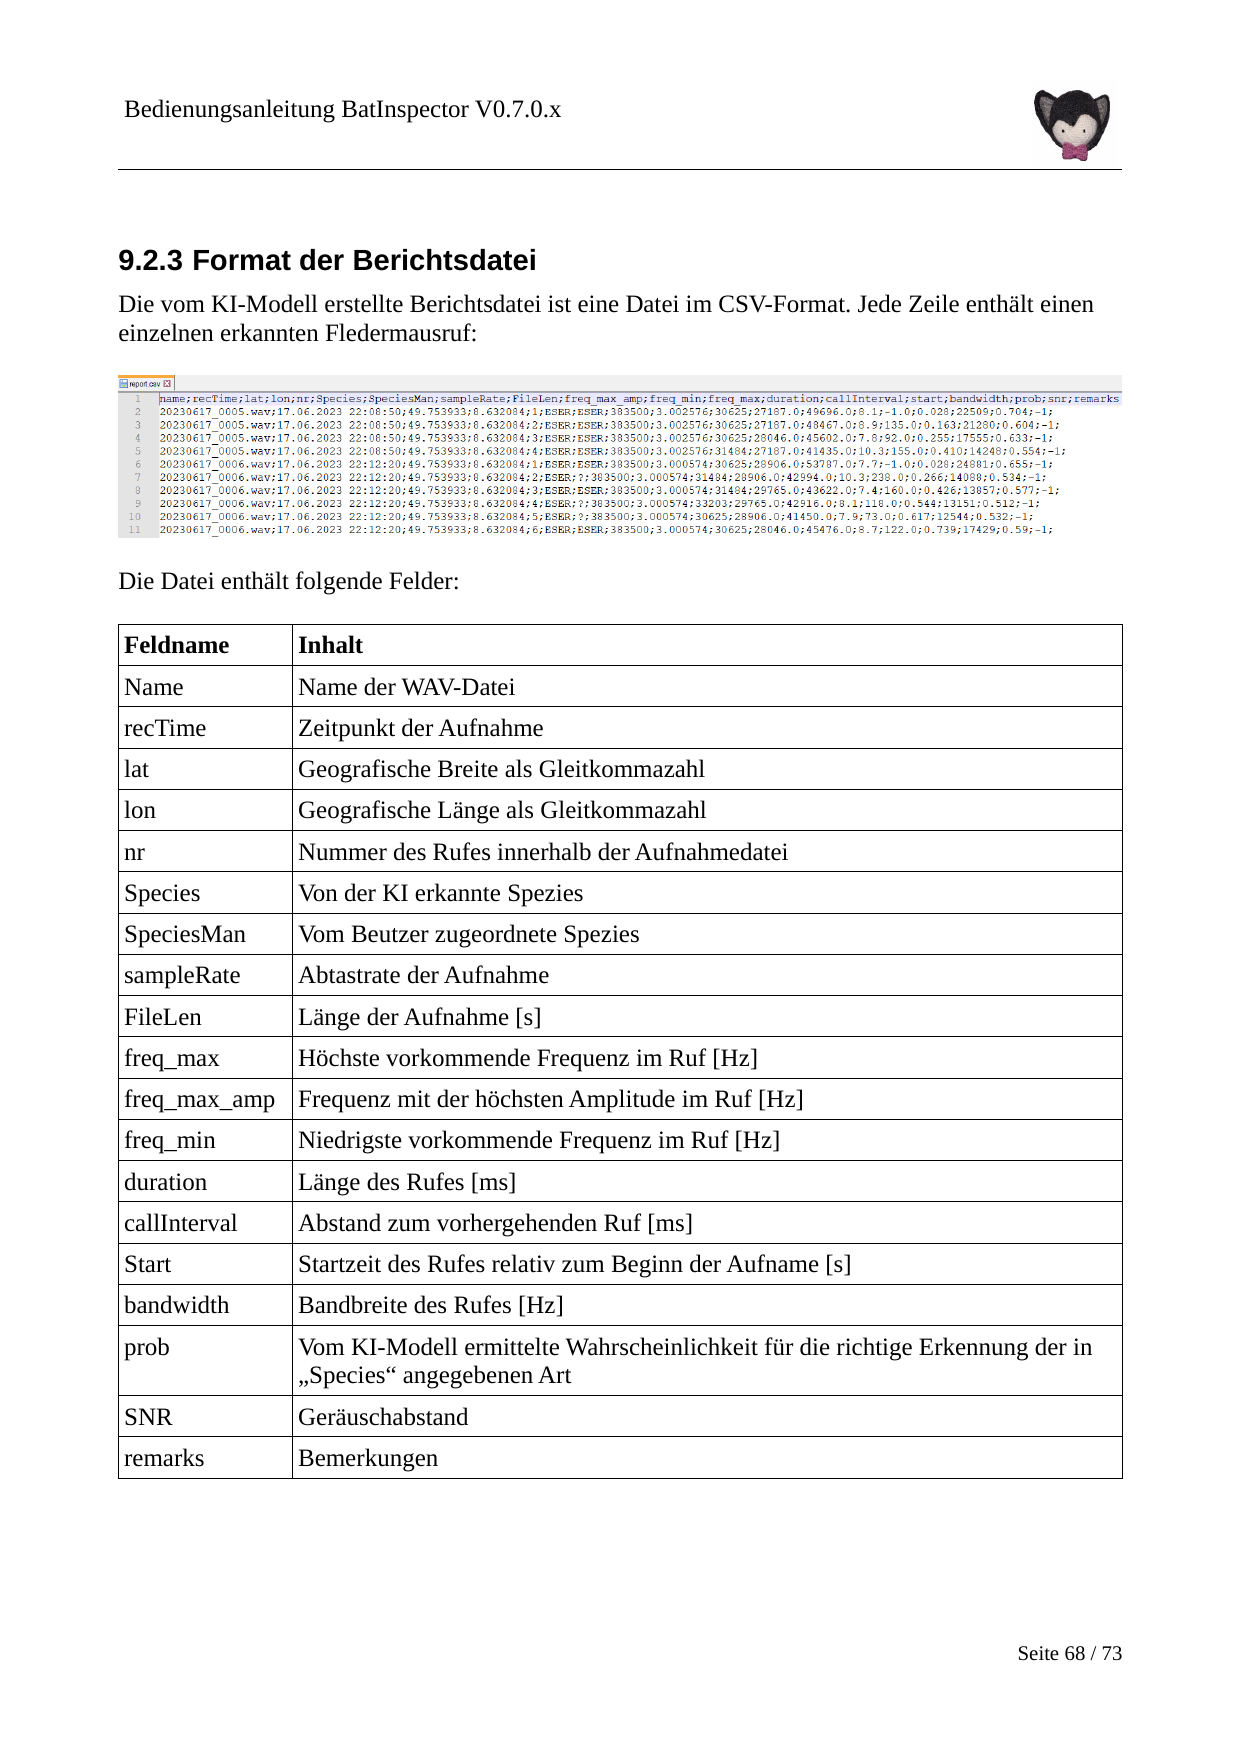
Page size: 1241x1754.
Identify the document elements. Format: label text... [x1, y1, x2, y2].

table_cell recTime [119, 707, 292, 747]
table_cell Abstand zum vorhergehenden Ruf [ms] [293, 1202, 1122, 1242]
table_cell SNR [119, 1396, 292, 1436]
table_cell Geräuschabstand [293, 1396, 1122, 1436]
table_cell duration [119, 1161, 292, 1201]
table_cell bandwidth [119, 1285, 292, 1325]
table_cell Frequenz mit der höchsten Amplitude im Ruf [Hz] [293, 1079, 1122, 1119]
table_cell Höchste vorkommende Frequenz im Ruf [Hz] [293, 1037, 1122, 1077]
table_cell Name [119, 666, 292, 706]
text Die vom KI-Modell erstellte Berichtsdatei ist eine Datei im CSV-Format. Jede Zeile enthält einen einzelnen erkannten Fledermausruf: [118, 289, 1122, 346]
subtitle Format der Berichtsdatei [118, 243, 1122, 276]
table_cell freq_max_amp [119, 1079, 292, 1119]
table_cell callInterval [119, 1202, 292, 1242]
text Die Datei enthält folgende Felder: [118, 566, 1122, 595]
table_cell Geografische Breite als Gleitkommazahl [293, 749, 1122, 789]
picture [118, 375, 1123, 538]
table_cell Bemerkungen [293, 1437, 1122, 1477]
picture [1030, 80, 1119, 169]
table_cell Abtastrate der Aufnahme [293, 955, 1122, 995]
table_cell lon [119, 790, 292, 830]
table_cell Geografische Länge als Gleitkommazahl [293, 790, 1122, 830]
table_cell Start [119, 1244, 292, 1284]
table_cell remarks [119, 1437, 292, 1477]
table_cell freq_max [119, 1037, 292, 1077]
table_cell Vom KI-Modell ermittelte Wahrscheinlichkeit für die richtige Erkennung der in „Species“ angegebenen Art [293, 1326, 1122, 1395]
table_cell freq_min [119, 1120, 292, 1160]
table_cell SpeciesMan [119, 914, 292, 954]
table_cell Vom Beutzer zugeordnete Spezies [293, 914, 1122, 954]
table_cell FileLen [119, 996, 292, 1036]
table_cell prob [119, 1326, 292, 1395]
table_cell Nummer des Rufes innerhalb der Aufnahmedatei [293, 831, 1122, 871]
table_cell lat [119, 749, 292, 789]
table_cell Länge der Aufnahme [s] [293, 996, 1122, 1036]
table_cell Von der KI erkannte Spezies [293, 872, 1122, 912]
table_cell Niedrigste vorkommende Frequenz im Ruf [Hz] [293, 1120, 1122, 1160]
table_cell Species [119, 872, 292, 912]
table_cell sampleRate [119, 955, 292, 995]
table_header Inhalt [293, 625, 1122, 665]
table_cell nr [119, 831, 292, 871]
table_cell Bandbreite des Rufes [Hz] [293, 1285, 1122, 1325]
table_header Feldname [119, 625, 292, 665]
table_cell Länge des Rufes [ms] [293, 1161, 1122, 1201]
table_cell Name der WAV-Datei [293, 666, 1122, 706]
table_cell Zeitpunkt der Aufnahme [293, 707, 1122, 747]
table_cell Startzeit des Rufes relativ zum Beginn der Aufname [s] [293, 1244, 1122, 1284]
